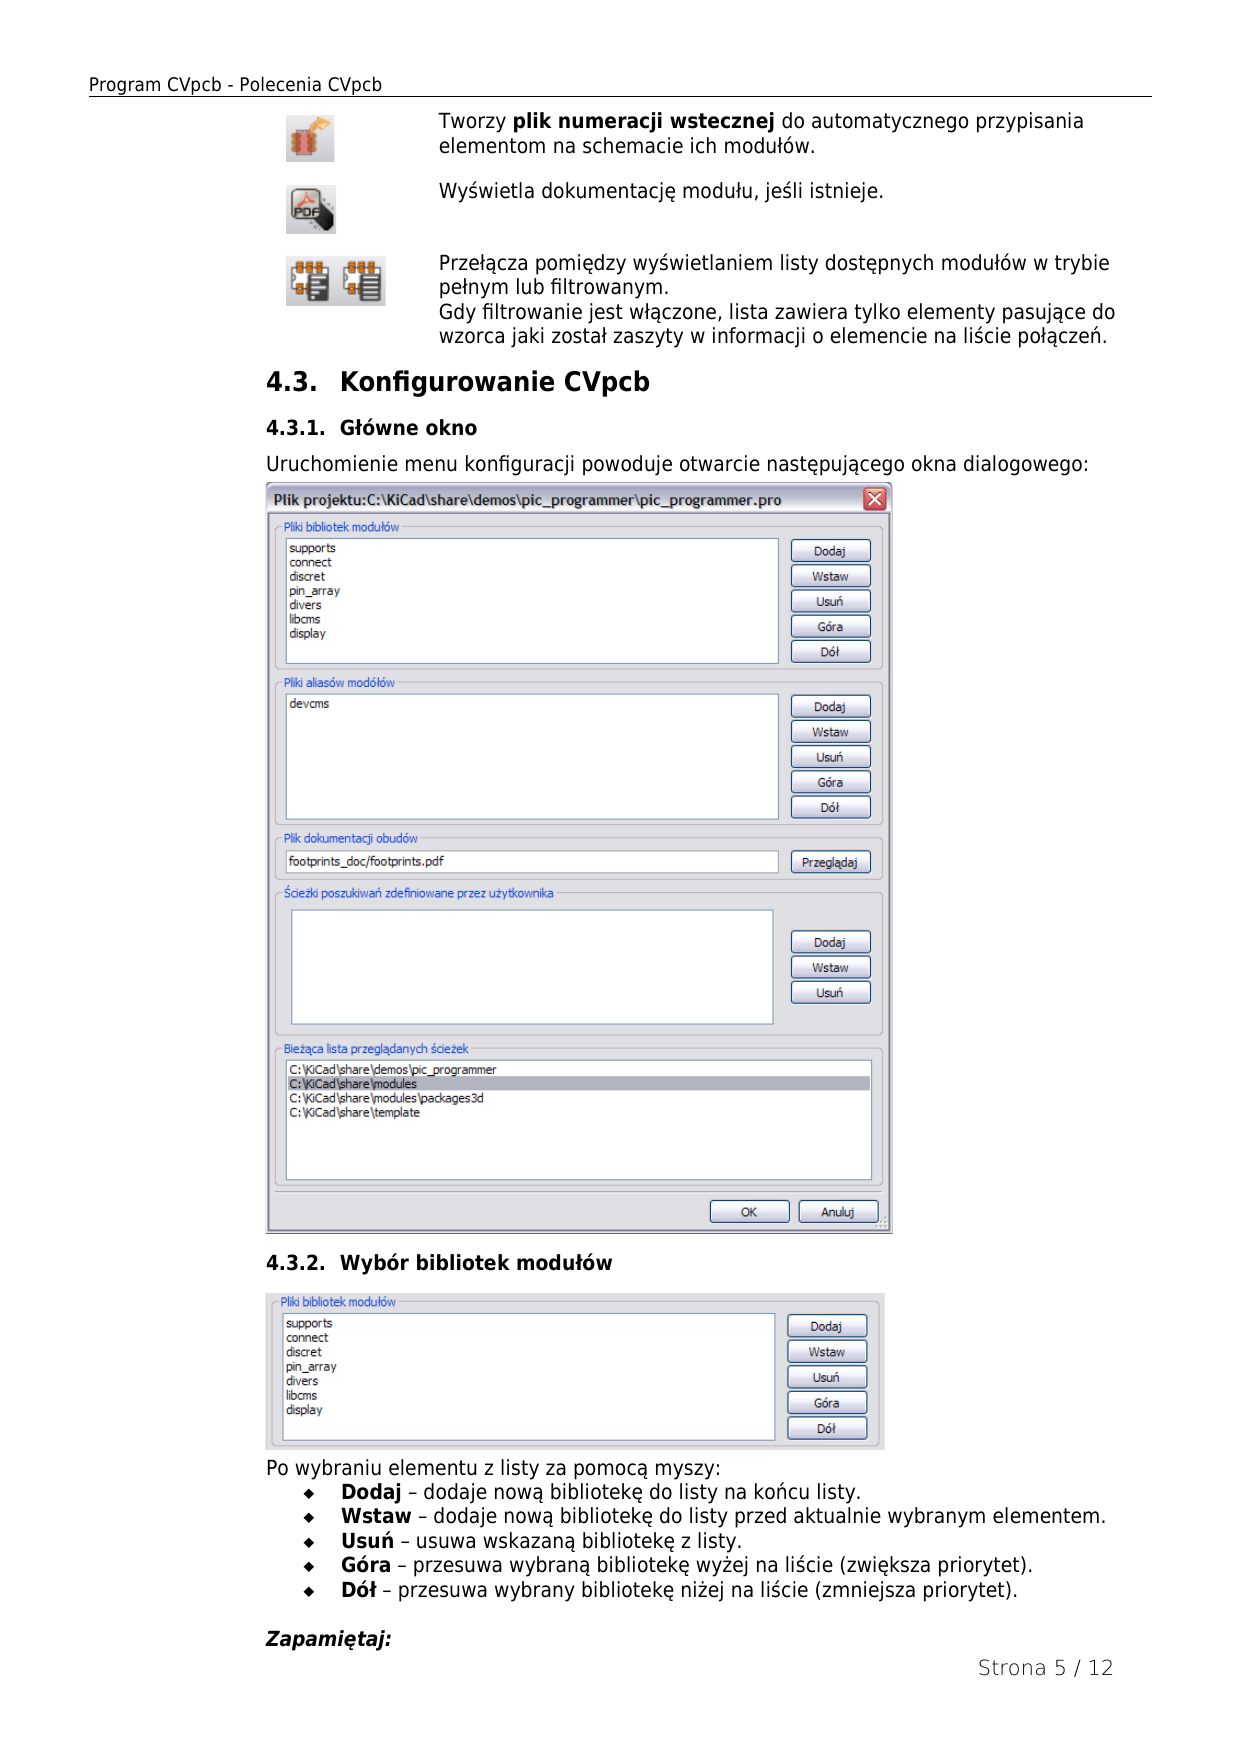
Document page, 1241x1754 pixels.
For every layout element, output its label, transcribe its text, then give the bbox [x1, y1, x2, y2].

table_cell [269, 103, 421, 173]
table_cell Tworzy plik numeracji wstecznej do automatycznego przypisania elementom na schemacie ich modułów. [421, 103, 1151, 173]
text Uruchomienie menu konfiguracji powoduje otwarcie następującego okna dialogowego: [266, 452, 1152, 476]
list Góra – przesuwa wybraną bibliotekę wyżej na liście (zwiększa priorytet). [303, 1553, 1152, 1578]
table_cell Wyświetla dokumentację modułu, jeśli istnieje. [421, 173, 1151, 245]
list Dół – przesuwa wybrany bibliotekę niżej na liście (zmniejsza priorytet). [303, 1578, 1152, 1602]
list Dodaj – dodaje nową bibliotekę do listy na końcu listy. [303, 1480, 1152, 1504]
picture [286, 115, 335, 162]
text Po wybraniu elementu z listy za pomocą myszy: [266, 1456, 1152, 1480]
table_cell Przełącza pomiędzy wyświetlaniem listy dostępnych modułów w trybie pełnym lub filtrowanym. Gdy filtrowanie jest włączone, lista zawiera tylko elementy pasujące do wzorca jaki został zaszyty w informacji o elemencie na liście połączeń. [421, 245, 1151, 354]
subtitle Wybór bibliotek modułów [266, 1251, 1152, 1275]
list Usuń – usuwa wskazaną bibliotekę z listy. [303, 1529, 1152, 1553]
text Zapamiętaj: [266, 1627, 1152, 1651]
picture [265, 482, 893, 1234]
subtitle Konfigurowanie CVpcb [266, 366, 1152, 398]
table_cell [269, 245, 421, 354]
list Wstaw – dodaje nową bibliotekę do listy przed aktualnie wybranym elementem. [303, 1504, 1152, 1529]
picture [286, 185, 337, 234]
table_cell [269, 173, 421, 245]
picture [286, 256, 386, 306]
subtitle Główne okno [266, 415, 1152, 440]
